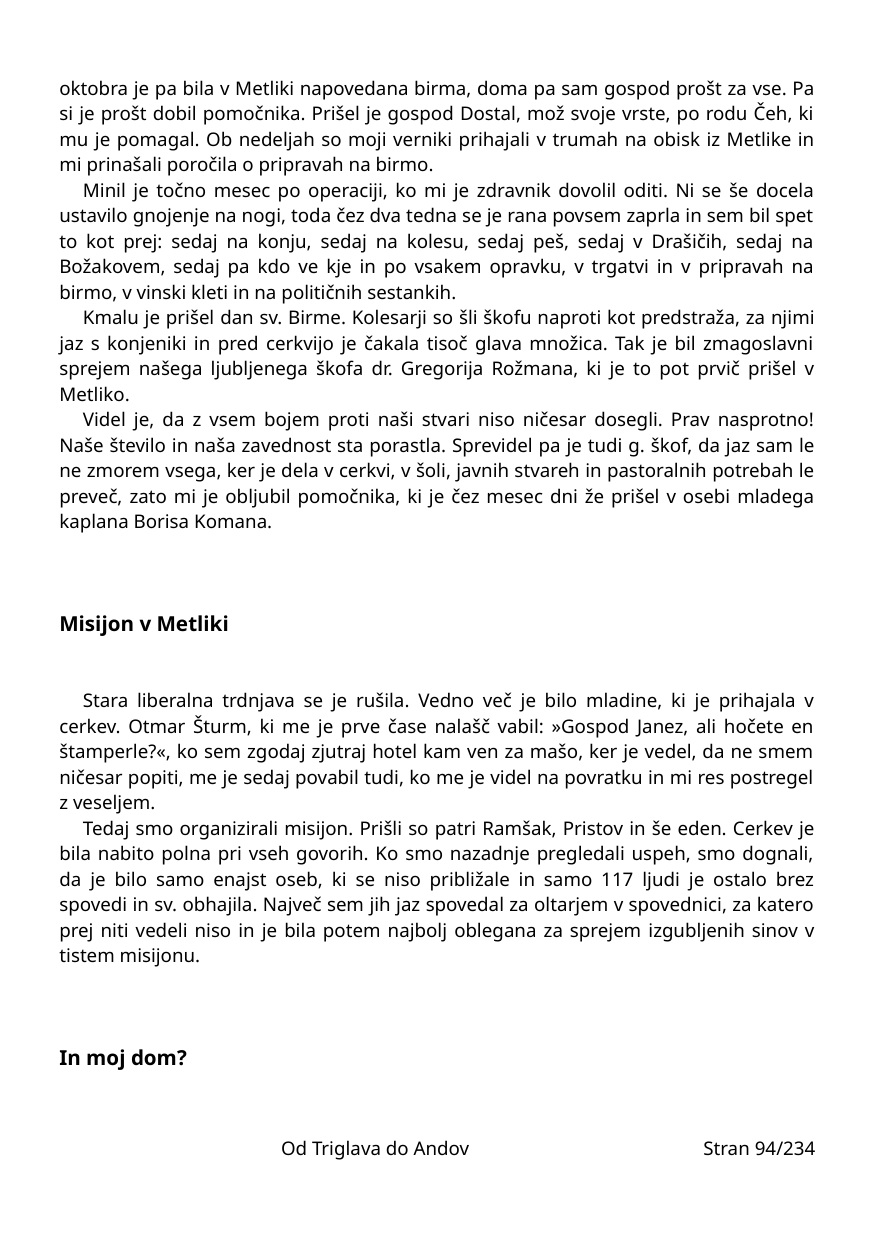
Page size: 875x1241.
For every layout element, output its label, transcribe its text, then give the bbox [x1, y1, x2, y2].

subtitle In moj dom? [59, 1019, 815, 1071]
text Minil je točno mesec po operaciji, ko mi je zdravnik dovolil oditi. Ni se še docela ustavilo gnojenje na nogi, toda čez dva tedna se je rana povsem zaprla in sem bil spet to kot prej: sedaj na konju, sedaj na kolesu, sedaj peš, sedaj v Drašičih, sedaj na Božakovem, sedaj pa kdo ve kje in po vsakem opravku, v trgatvi in v pripravah na birmo, v vinski kleti in na političnih sestankih. [59, 177, 815, 305]
text Stara liberalna trdnjava se je rušila. Vedno več je bilo mladine, ki je prihajala v cerkev. Otmar Šturm, ki me je prve čase nalašč vabil: »Gospod Janez, ali hočete en štamperle?«, ko sem zgodaj zjutraj hotel kam ven za mašo, ker je vedel, da ne smem ničesar popiti, me je sedaj povabil tudi, ko me je videl na povratku in mi res postregel z veseljem. [59, 687, 815, 815]
text Tedaj smo organizirali misijon. Prišli so patri Ramšak, Pristov in še eden. Cerkev je bila nabito polna pri vseh govorih. Ko smo nazadnje pregledali uspeh, smo dognali, da je bilo samo enajst oseb, ki se niso približale in samo 117 ljudi je ostalo brez spovedi in sv. obhajila. Največ sem jih jaz spovedal za oltarjem v spovednici, za katero prej niti vedeli niso in je bila potem najbolj oblegana za sprejem izgubljenih sinov v tistem misijonu. [59, 815, 815, 968]
text Kmalu je prišel dan sv. Birme. Kolesarji so šli škofu naproti kot predstraža, za njimi jaz s konjeniki in pred cerkvijo je čakala tisoč glava množica. Tak je bil zmagoslavni sprejem našega ljubljenega škofa dr. Gregorija Rožmana, ki je to pot prvič prišel v Metliko. [59, 305, 815, 407]
text Videl je, da z vsem bojem proti naši stvari niso ničesar dosegli. Prav nasprotno! Naše število in naša zavednost sta porastla. Sprevidel pa je tudi g. škof, da jaz sam le ne zmorem vsega, ker je dela v cerkvi, v šoli, javnih stvareh in pastoralnih potrebah le preveč, zato mi je obljubil pomočnika, ki je čez mesec dni že prišel v osebi mladega kaplana Borisa Komana. [59, 407, 815, 534]
text oktobra je pa bila v Metliki napovedana birma, doma pa sam gospod prošt za vse. Pa si je prošt dobil pomočnika. Prišel je gospod Dostal, mož svoje vrste, po rodu Čeh, ki mu je pomagal. Ob nedeljah so moji verniki prihajali v trumah na obisk iz Metlike in mi prinašali poročila o pripravah na birmo. [59, 75, 815, 177]
subtitle Misijon v Metliki [59, 585, 815, 637]
